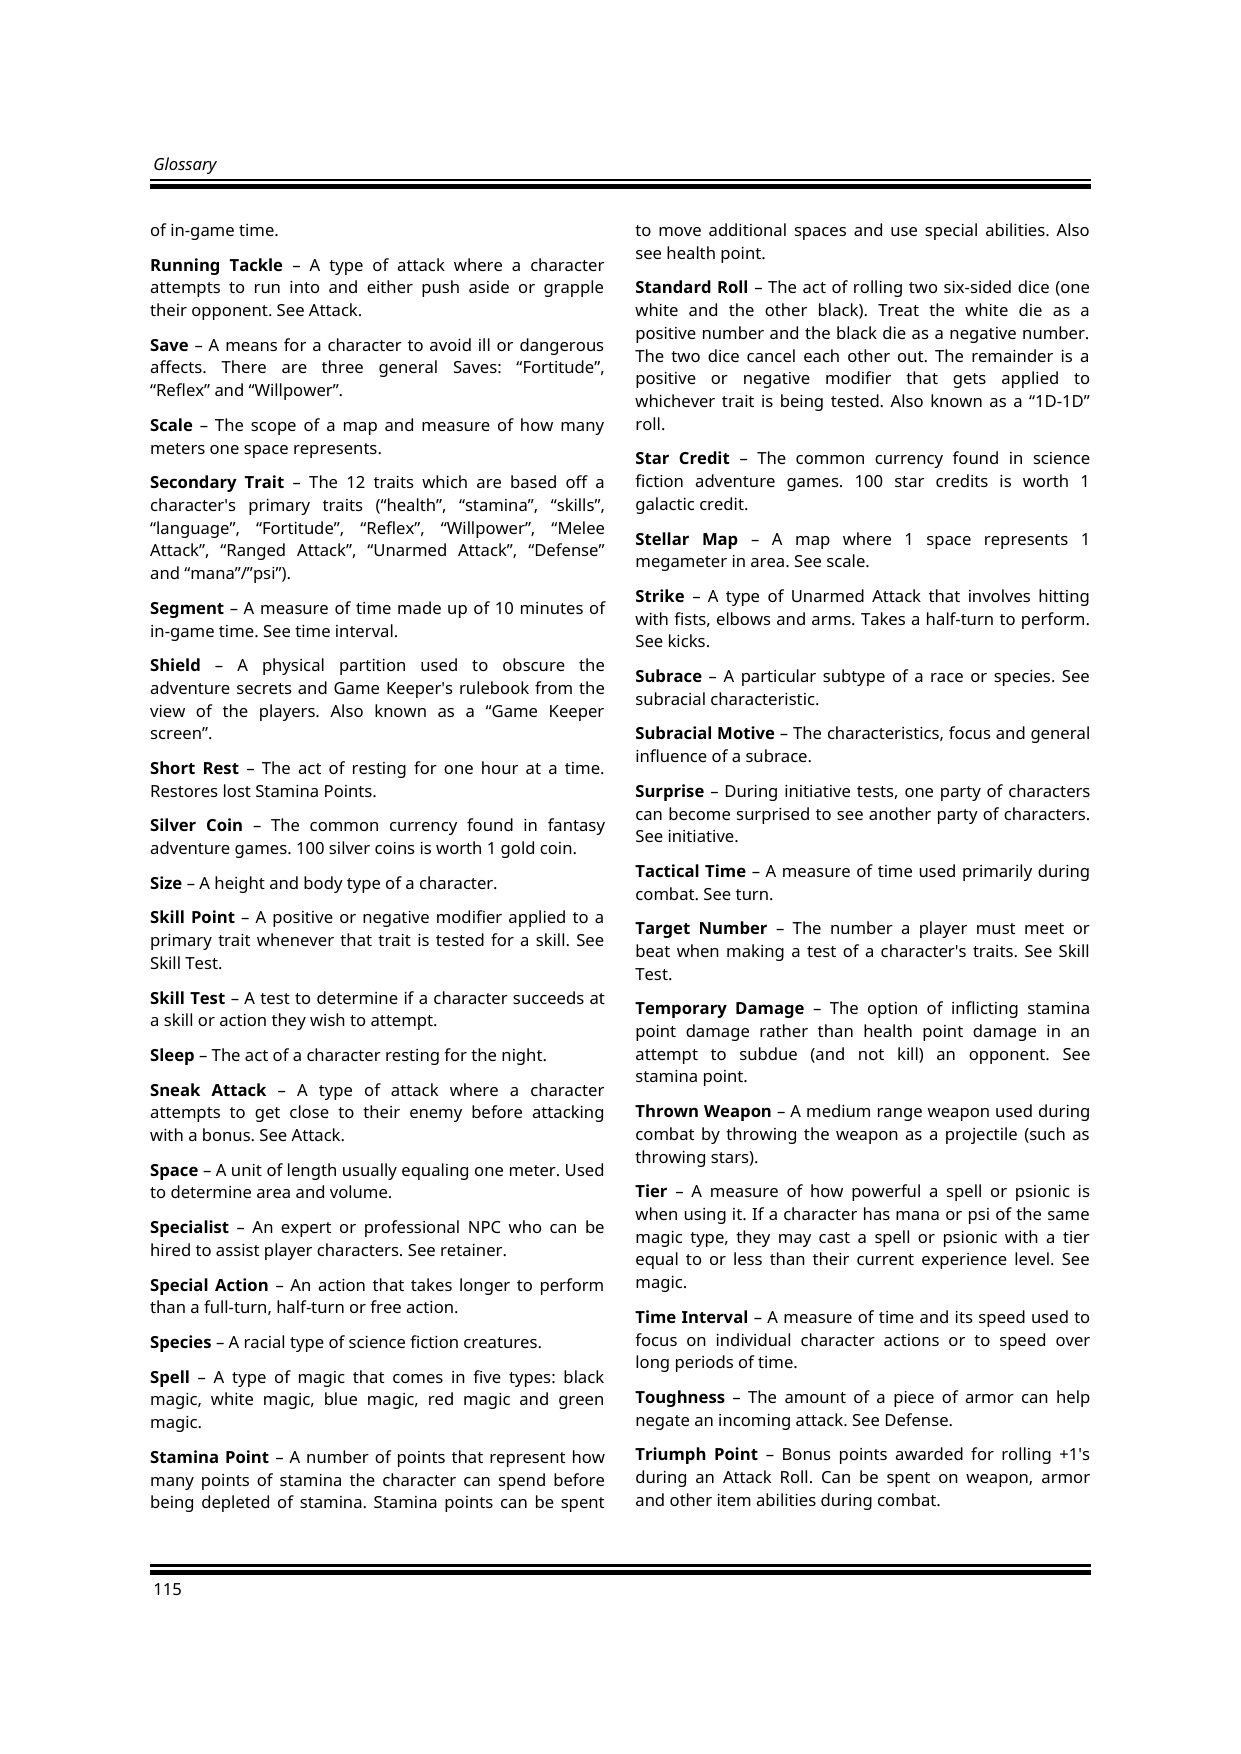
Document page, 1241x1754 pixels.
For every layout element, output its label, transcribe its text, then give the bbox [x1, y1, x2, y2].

text Running Tackle – A type of attack where a character attempts to run into and either push aside or grapple their opponent. See Attack. [150, 253, 605, 321]
text Toughness – The amount of a piece of armor can help negate an incoming attack. See Defense. [635, 1386, 1091, 1431]
text Star Credit – The common currency found in science fiction adventure games. 100 star credits is worth 1 galactic credit. [635, 447, 1091, 515]
text Thrown Weapon – A medium range weapon used during combat by throwing the weapon as a projectile (such as throwing stars). [635, 1100, 1091, 1168]
text to move additional spaces and use special abilities. Also see health point. [635, 219, 1091, 264]
text Secondary Trait – The 12 traits which are based off a character's primary traits (“health”, “stamina”, “skills”, “language”, “Fortitude”, “Reflex”, “Willpower”, “Melee Attack”, “Ranged Attack”, “Unarmed Attack”, “Defense” and “mana”/”psi”). [150, 471, 605, 584]
text Skill Point – A positive or negative modifier applied to a primary trait whenever that trait is tested for a skill. See Skill Test. [150, 906, 605, 974]
text Stamina Point – A number of points that represent how many points of stamina the character can spend before being depleted of stamina. Stamina points can be spent [150, 1445, 605, 1513]
text Stellar Map – A map where 1 space represents 1 megameter in area. See scale. [635, 527, 1091, 572]
text Tier – A measure of how powerful a spell or psionic is when using it. If a character has mana or psi of the same magic type, they may cast a spell or psionic with a tier equal to or less than their current experience level. See magic. [635, 1180, 1091, 1293]
text Save – A means for a character to avoid ill or dangerous affects. There are three general Saves: “Fortitude”, “Reflex” and “Willpower”. [150, 333, 605, 402]
text Tactical Time – A measure of time used primarily during combat. See turn. [635, 859, 1091, 905]
text Shield – A physical partition used to obscure the adventure secrets and Game Keeper's rulebook from the view of the players. Also known as a “Game Keeper screen”. [150, 654, 605, 745]
text Short Rest – The act of resting for one hour at a time. Restores lost Stamina Points. [150, 757, 605, 802]
text Time Interval – A measure of time and its speed used to focus on individual character actions or to speed over long periods of time. [635, 1305, 1091, 1373]
text Space – A unit of length usually equaling one meter. Used to determine area and volume. [150, 1158, 605, 1204]
text Target Number – The number a player must meet or beat when making a test of a character's traits. See Skill Test. [635, 917, 1091, 985]
text Spell – A type of magic that comes in five types: black magic, white magic, blue magic, red magic and green magic. [150, 1365, 605, 1433]
text Subracial Motive – The characteristics, focus and general influence of a subrace. [635, 722, 1091, 767]
text Size – A height and body type of a character. [150, 871, 605, 894]
text Standard Roll – The act of rolling two six-sided dice (one white and the other black). Treat the white die as a positive number and the black die as a negative number. The two dice cancel each other out. The remainder is a positive or negative modifier that gets applied to whichever trait is being tested. Also known as a “1D-1D” roll. [635, 276, 1091, 435]
text Specialist – An expert or professional NPC who can be hired to assist player characters. See retainer. [150, 1216, 605, 1261]
text Skill Test – A test to determine if a character succeeds at a skill or action they wish to attempt. [150, 986, 605, 1032]
text Sneak Attack – A type of attack where a character attempts to get close to their enemy before attacking with a bonus. See Attack. [150, 1078, 605, 1146]
text Subrace – A particular subtype of a race or species. See subracial characteristic. [635, 664, 1091, 710]
text Strike – A type of Unarmed Attack that involves hitting with fists, elbows and arms. Takes a half-turn to perform. See kicks. [635, 584, 1091, 653]
text Surprise – During initiative tests, one party of characters can become surprised to see another party of characters. See initiative. [635, 779, 1091, 847]
text Scale – The scope of a map and measure of how many meters one space represents. [150, 413, 605, 459]
text Segment – A measure of time made up of 10 minutes of in-game time. See time interval. [150, 596, 605, 642]
text Temporary Damage – The option of inflicting stamina point damage rather than health point damage in an attempt to subdue (and not kill) an opponent. See stamina point. [635, 997, 1091, 1088]
text Sleep – The act of a character resting for the night. [150, 1044, 605, 1066]
text Triumph Point – Bonus points awarded for rolling +1's during an Attack Roll. Can be spent on weapon, armor and other item abilities during combat. [635, 1443, 1091, 1511]
text of in-game time. [150, 219, 605, 241]
text Silver Coin – The common currency found in fantasy adventure games. 100 silver coins is worth 1 gold coin. [150, 814, 605, 859]
text Special Action – An action that takes longer to perform than a full-turn, half-turn or free action. [150, 1273, 605, 1319]
text Species – A racial type of science fiction creatures. [150, 1331, 605, 1353]
